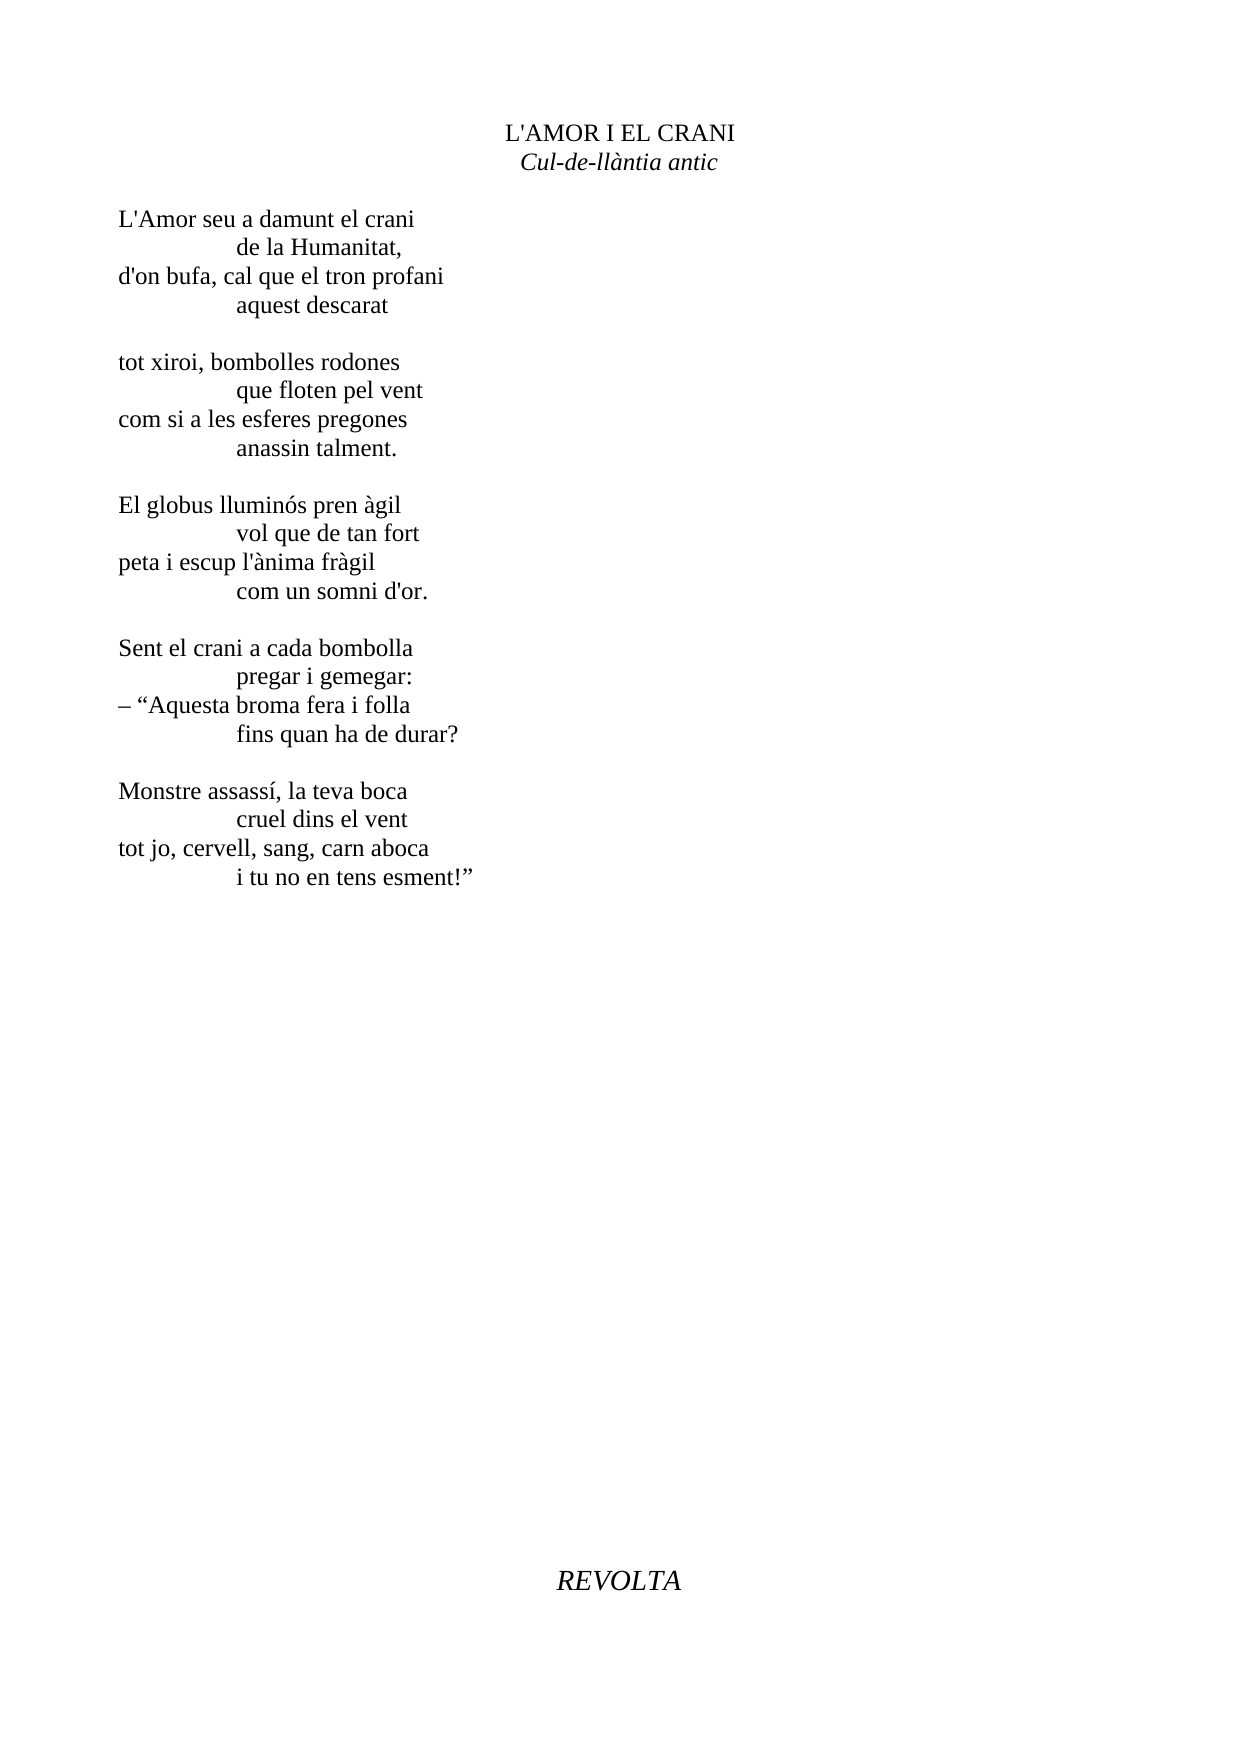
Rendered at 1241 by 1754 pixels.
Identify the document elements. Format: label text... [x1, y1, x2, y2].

text L'Amor seu a damunt el crani [118, 204, 1122, 232]
text peta i escup l'ànima fràgil [118, 547, 1122, 576]
text com si a les esferes pregones [118, 404, 1122, 433]
text com un somni d'or. [118, 576, 1122, 605]
text de la Humanitat, [118, 232, 1122, 261]
text L'AMOR I EL CRANI [118, 118, 1122, 147]
text tot xiroi, bombolles rodones [118, 347, 1122, 375]
text anassin talment. [118, 433, 1122, 462]
text REVOLTA [118, 1563, 1122, 1597]
text cruel dins el vent [118, 804, 1122, 833]
text aquest descarat [118, 290, 1122, 319]
text tot jo, cervell, sang, carn aboca [118, 833, 1122, 862]
text que floten pel vent [118, 375, 1122, 404]
text – “Aquesta broma fera i folla [118, 690, 1122, 719]
text pregar i gemegar: [118, 661, 1122, 690]
text Cul-de-llàntia antic [118, 147, 1122, 176]
text Monstre assassí, la teva boca [118, 776, 1122, 804]
text i tu no en tens esment!” [118, 862, 1122, 891]
text fins quan ha de durar? [118, 719, 1122, 748]
text Sent el crani a cada bombolla [118, 633, 1122, 661]
text vol que de tan fort [118, 518, 1122, 547]
text d'on bufa, cal que el tron profani [118, 261, 1122, 290]
text El globus lluminós pren àgil [118, 490, 1122, 518]
